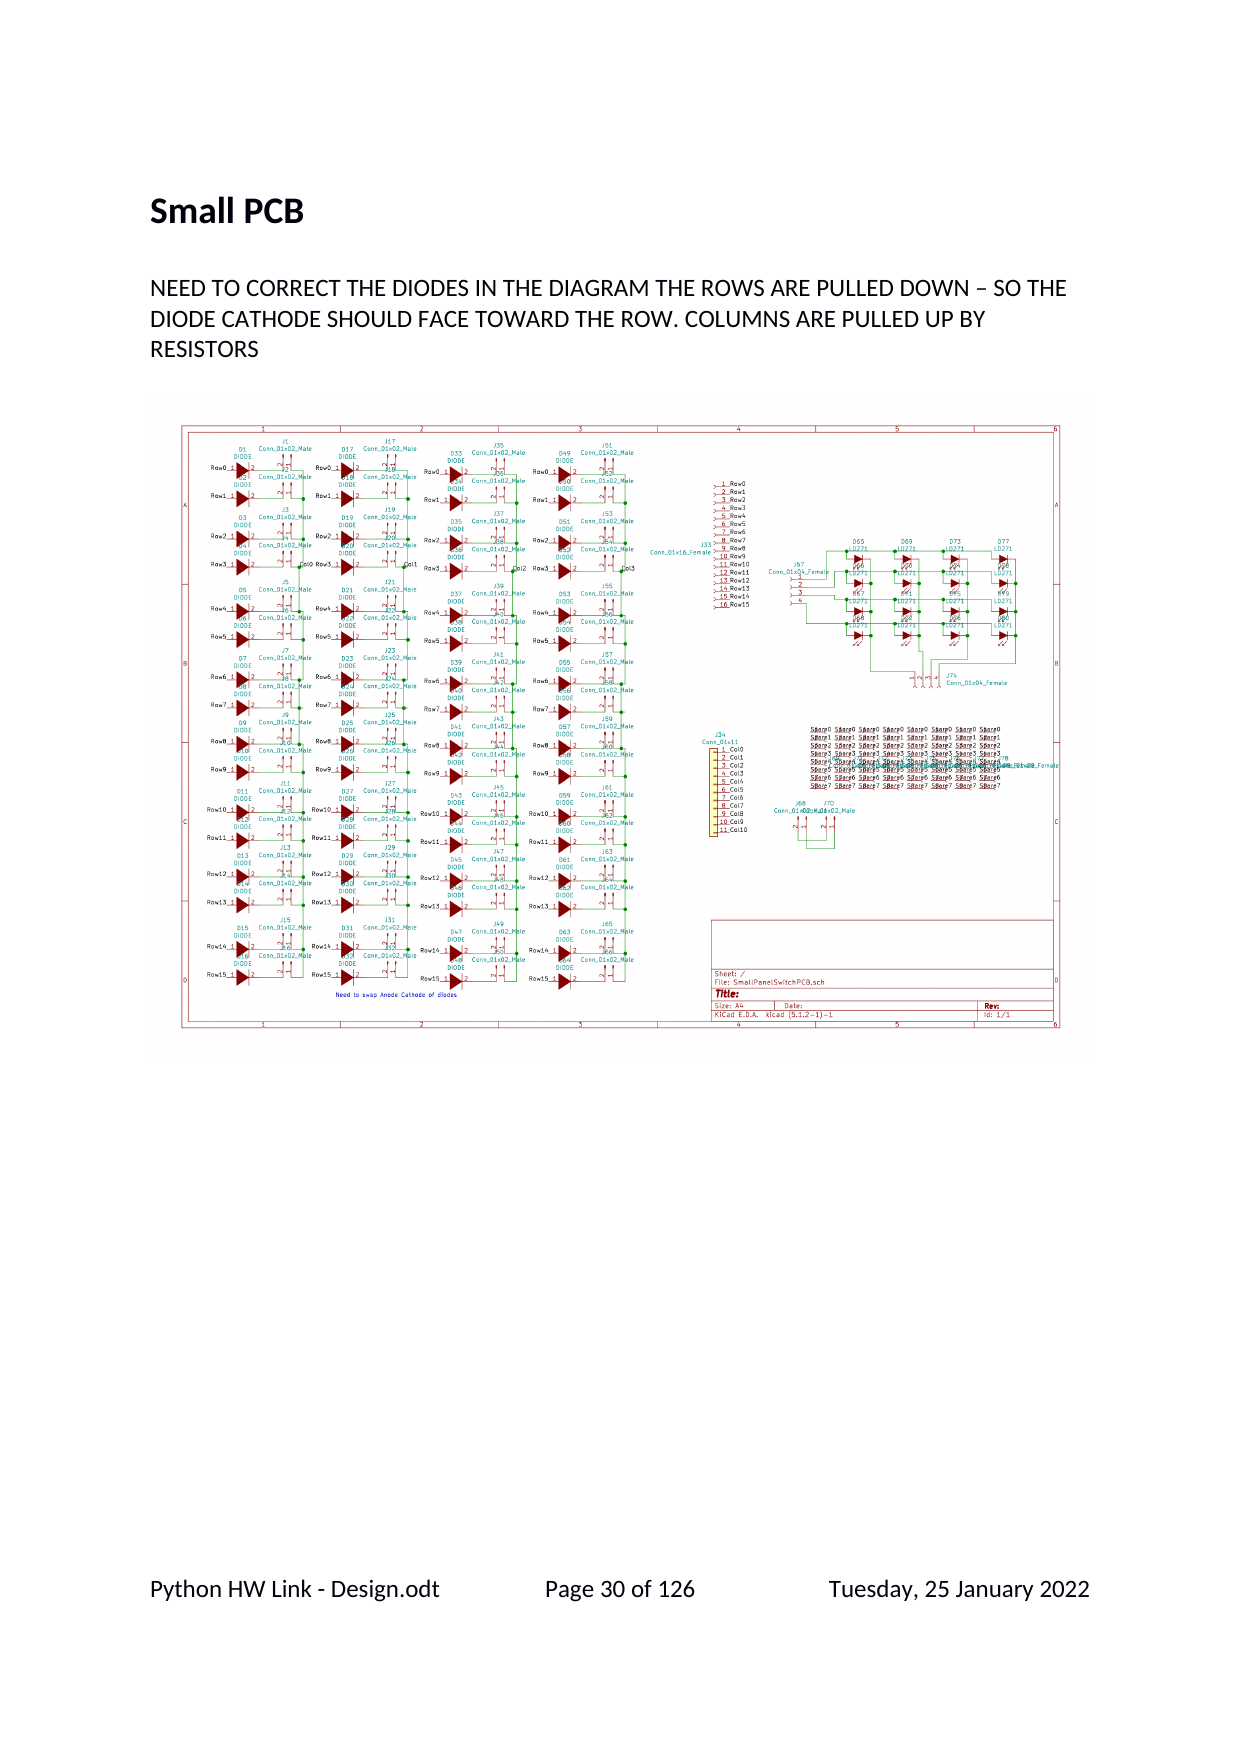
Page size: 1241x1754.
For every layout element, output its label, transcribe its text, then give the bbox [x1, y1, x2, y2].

text NEED TO CORRECT THE DIODES IN THE DIAGRAM THE ROWS ARE PULLED DOWN – SO THE DIODE CATHODE SHOULD FACE TOWARD THE ROW. COLUMNS ARE PULLED UP BY RESISTORS [150, 272, 1090, 364]
picture [150, 394, 1091, 1059]
subtitle Small PCB [150, 187, 1090, 233]
